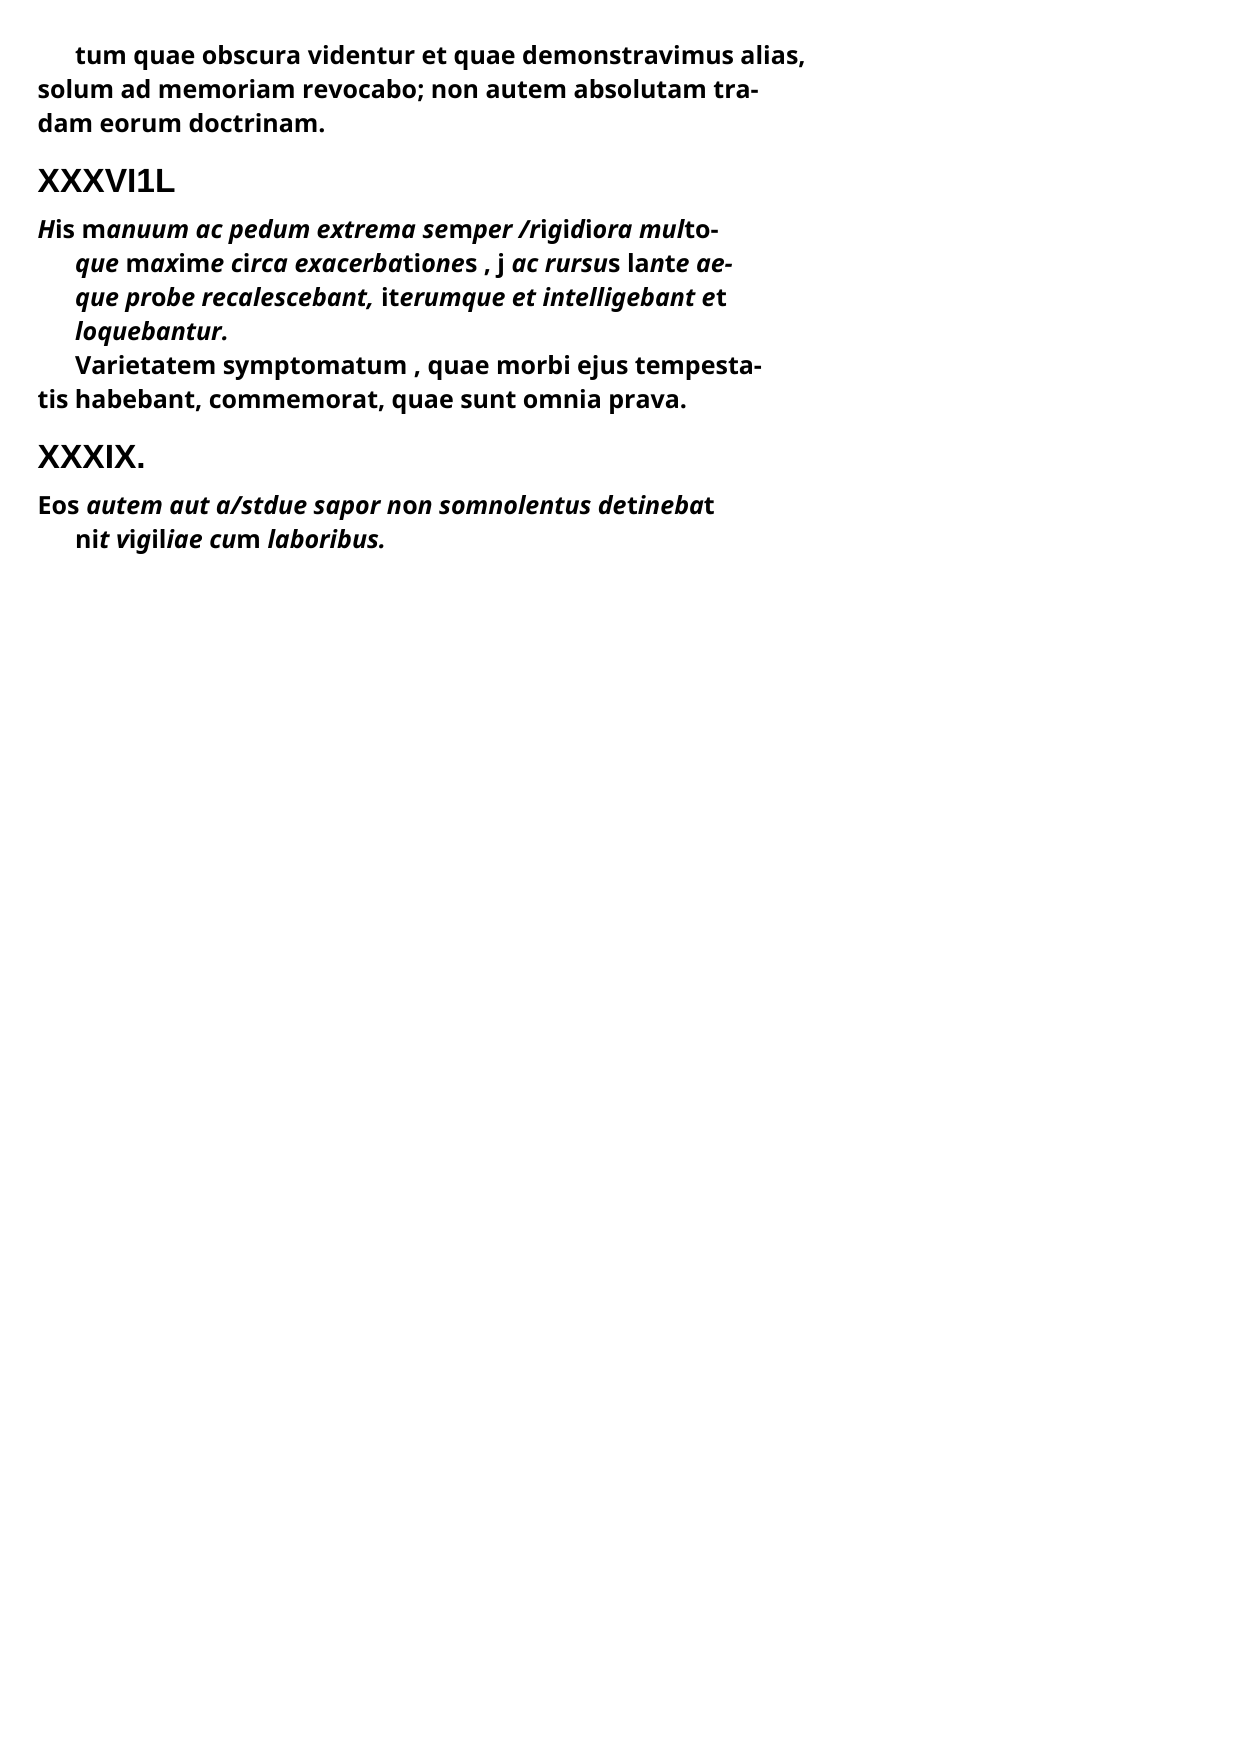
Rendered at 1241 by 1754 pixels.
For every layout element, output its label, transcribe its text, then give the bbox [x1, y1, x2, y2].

text Varietatem symptomatum , quae morbi ejus tempesta- tis habebant, commemorat, quae sunt omnia prava. [37, 348, 1203, 416]
text tum quae obscura videntur et quae demonstravimus alias, solum ad memoriam revocabo; non autem absolutam tra- dam eorum doctrinam. [37, 37, 1203, 140]
subtitle XXXVI1L [37, 161, 1203, 199]
text Eos autem aut a/stdue sapor non somnolentus detinebat nit vigiliae cum laboribus. [37, 488, 1203, 556]
text His manuum ac pedum extrema semper /rigidiora multo- que maxime circa exacerbationes , j ac rursus lante ae- que probe recalescebant, iterumque et intelligebant et loquebantur. [37, 212, 1203, 348]
subtitle XXXIX. [37, 437, 1203, 476]
